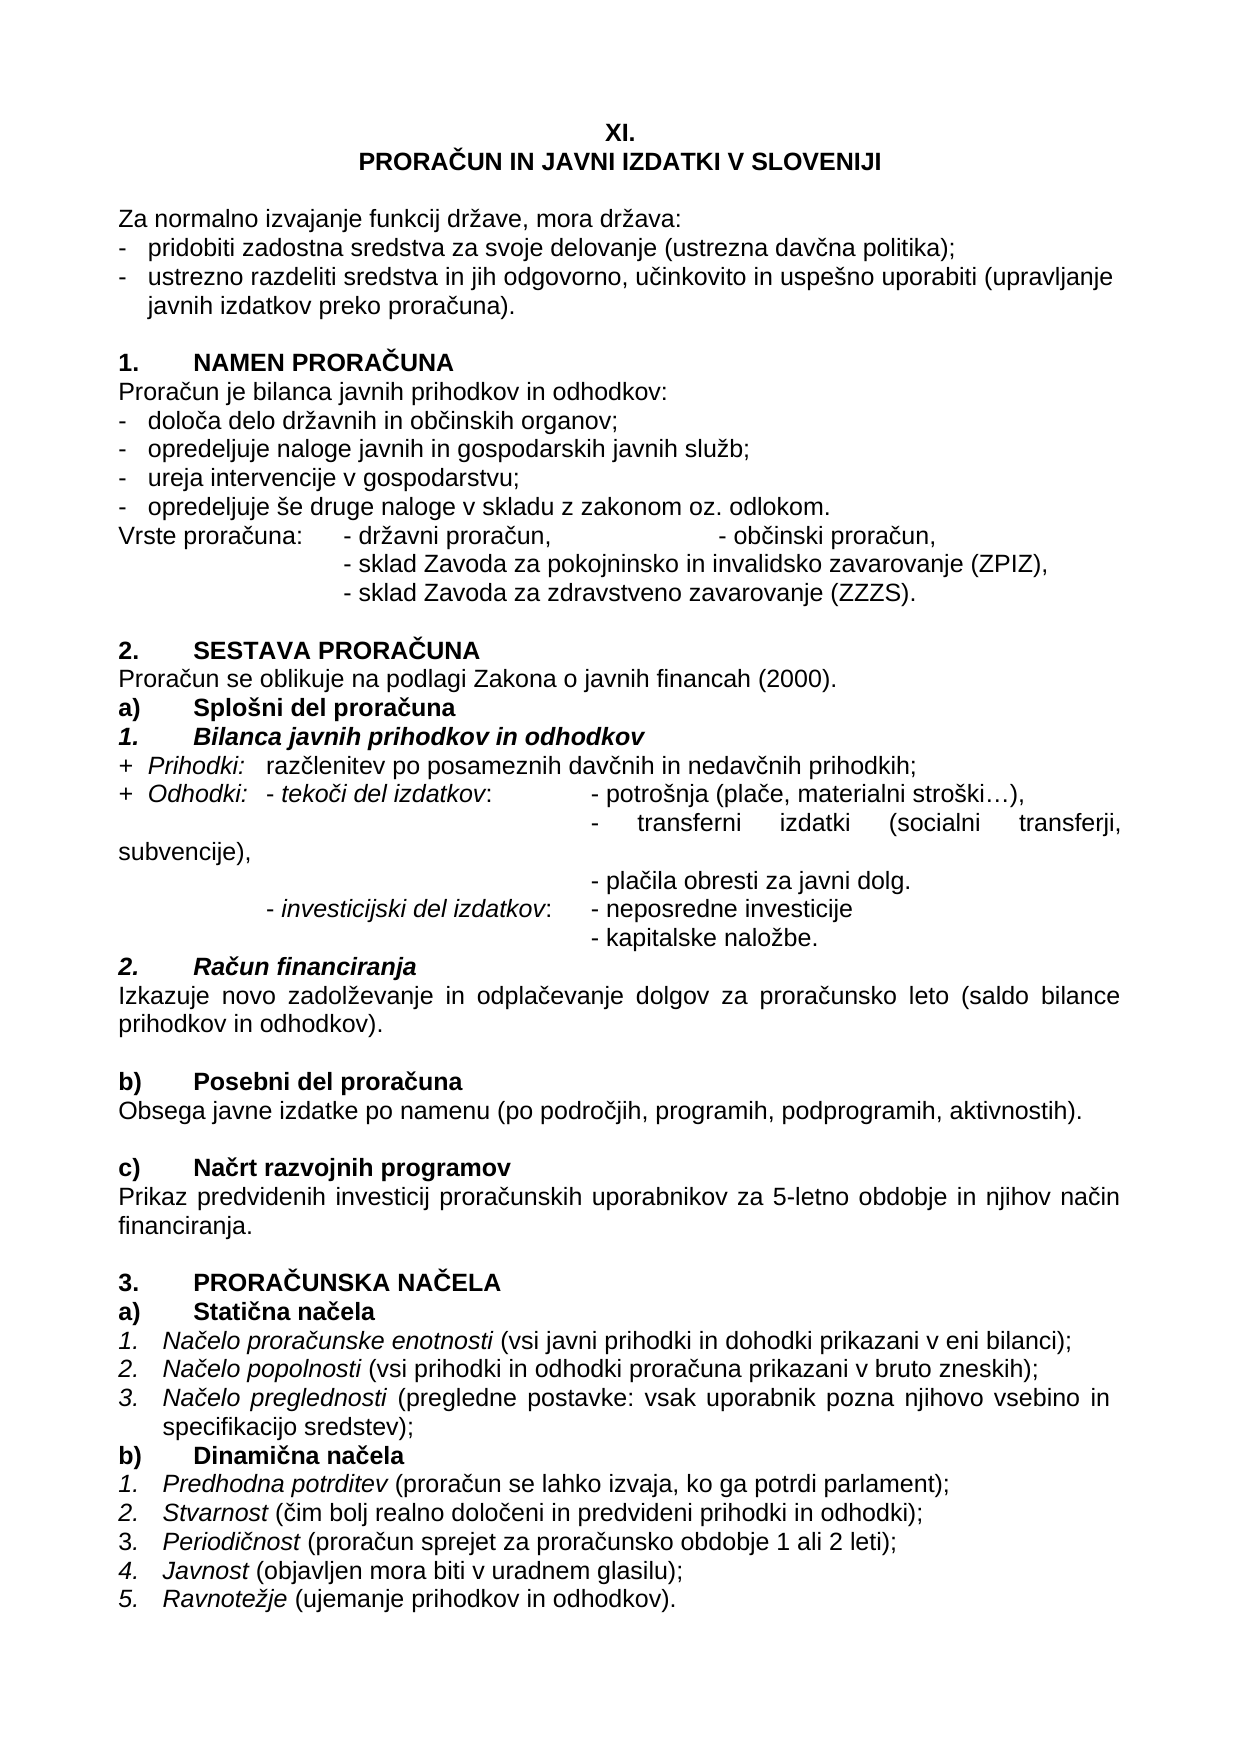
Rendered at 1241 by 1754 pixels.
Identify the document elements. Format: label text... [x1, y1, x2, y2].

text - investicijski del izdatkov: - neposredne investicije [118, 894, 1122, 923]
text Vrste proračuna: - državni proračun, - občinski proračun, [118, 521, 1122, 549]
text a) Statična načela [118, 1297, 1122, 1326]
text - pridobiti zadostna sredstva za svoje delovanje (ustrezna davčna politika); [118, 233, 1122, 262]
text 1. NAMEN PRORAČUNA [118, 348, 1122, 377]
text c) Načrt razvojnih programov [118, 1153, 1122, 1182]
text 4. Javnost (objavljen mora biti v uradnem glasilu); [118, 1556, 1122, 1584]
text - ustrezno razdeliti sredstva in jih odgovorno, učinkovito in uspešno uporabiti (upravljanje javnih izdatkov preko proračuna). [118, 262, 1122, 319]
text - kapitalske naložbe. [118, 923, 1122, 952]
text - transferni izdatki (socialni transferji, subvencije), [118, 808, 1122, 866]
text Za normalno izvajanje funkcij države, mora država: [118, 204, 1122, 233]
text b) Dinamična načela [118, 1441, 1122, 1469]
text - sklad Zavoda za zdravstveno zavarovanje (ZZZS). [118, 578, 1122, 607]
text + Prihodki: razčlenitev po posameznih davčnih in nedavčnih prihodkih; [118, 751, 1122, 779]
text Proračun je bilanca javnih prihodkov in odhodkov: [118, 377, 1122, 406]
text 3. Načelo preglednosti (pregledne postavke: vsak uporabnik pozna njihovo vsebino in specifikacijo sredstev); [118, 1383, 1122, 1441]
text 2. Stvarnost (čim bolj realno določeni in predvideni prihodki in odhodki); [118, 1498, 1122, 1527]
text Prikaz predvidenih investicij proračunskih uporabnikov za 5-letno obdobje in njihov način financiranja. [118, 1182, 1122, 1239]
text Proračun se oblikuje na podlagi Zakona o javnih financah (2000). [118, 664, 1122, 693]
text - opredeljuje naloge javnih in gospodarskih javnih služb; [118, 434, 1122, 463]
text 2. SESTAVA PRORAČUNA [118, 636, 1122, 664]
text 2. Račun financiranja [118, 952, 1122, 981]
text 1. Bilanca javnih prihodkov in odhodkov [118, 722, 1122, 751]
text 2. Načelo popolnosti (vsi prihodki in odhodki proračuna prikazani v bruto zneskih); [118, 1354, 1122, 1383]
text - sklad Zavoda za pokojninsko in invalidsko zavarovanje (ZPIZ), [118, 549, 1122, 578]
text - opredeljuje še druge naloge v skladu z zakonom oz. odlokom. [118, 492, 1122, 521]
text Obsega javne izdatke po namenu (po področjih, programih, podprogramih, aktivnostih). [118, 1096, 1122, 1124]
text b) Posebni del proračuna [118, 1067, 1122, 1096]
text 3. Periodičnost (proračun sprejet za proračunsko obdobje 1 ali 2 leti); [118, 1527, 1122, 1556]
text Izkazuje novo zadolževanje in odplačevanje dolgov za proračunsko leto (saldo bilance prihodkov in odhodkov). [118, 981, 1122, 1038]
text 3. PRORAČUNSKA NAČELA [118, 1268, 1122, 1297]
text - plačila obresti za javni dolg. [118, 866, 1122, 894]
text 1. Načelo proračunske enotnosti (vsi javni prihodki in dohodki prikazani v eni bilanci); [118, 1326, 1122, 1354]
text a) Splošni del proračuna [118, 693, 1122, 722]
text XI. [118, 118, 1122, 147]
text - določa delo državnih in občinskih organov; [118, 406, 1122, 434]
text 5. Ravnotežje (ujemanje prihodkov in odhodkov). [118, 1584, 1122, 1613]
text PRORAČUN IN JAVNI IZDATKI V SLOVENIJI [118, 147, 1122, 176]
text - ureja intervencije v gospodarstvu; [118, 463, 1122, 492]
text 1. Predhodna potrditev (proračun se lahko izvaja, ko ga potrdi parlament); [118, 1469, 1122, 1498]
text + Odhodki: - tekoči del izdatkov: - potrošnja (plače, materialni stroški…), [118, 779, 1122, 808]
